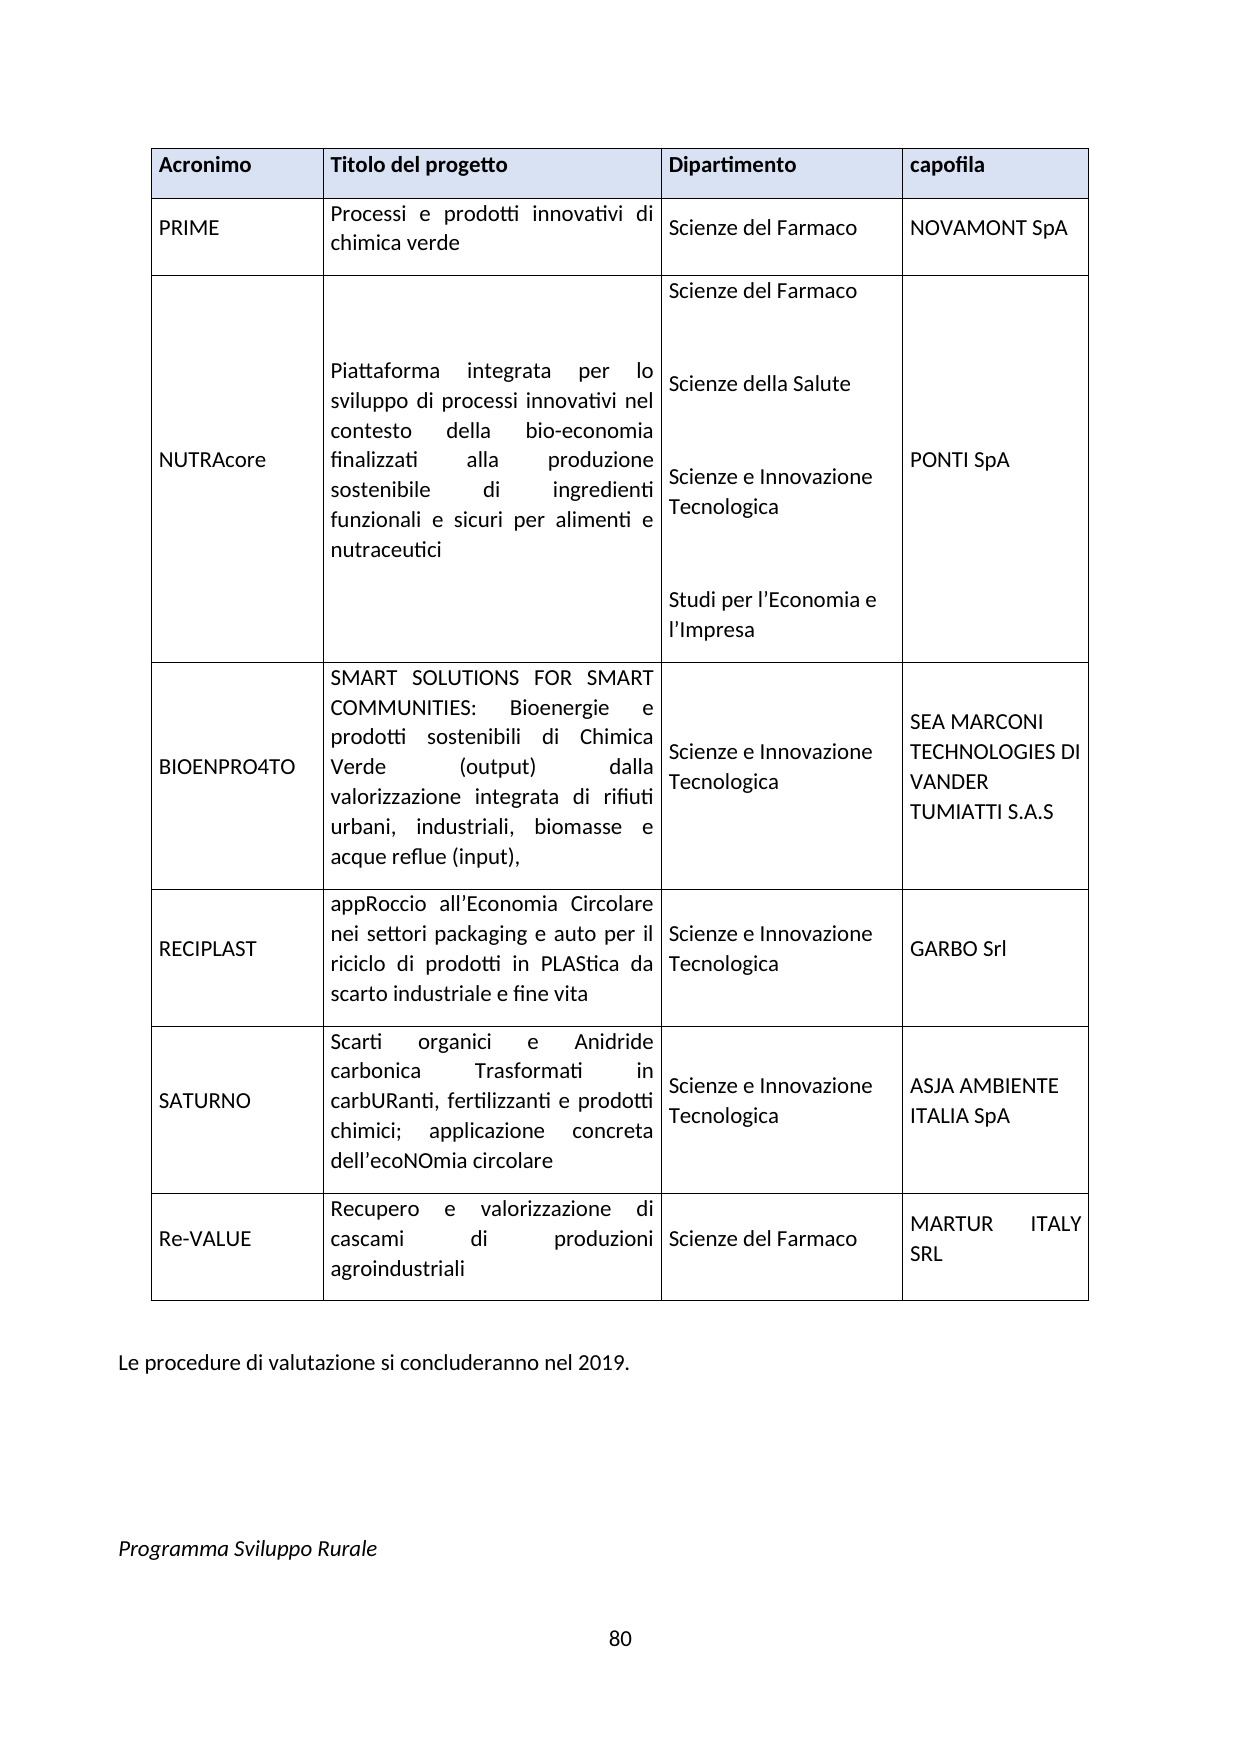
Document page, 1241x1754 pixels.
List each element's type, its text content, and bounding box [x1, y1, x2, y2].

table_cell Recupero e valorizzazione di cascami di produzioni agroindustriali [324, 1194, 661, 1300]
table_cell GARBO Srl [903, 890, 1088, 1026]
table_cell Scienze e Innovazione Tecnologica [662, 1027, 902, 1193]
table_header Acronimo [152, 149, 323, 198]
text Le procedure di valutazione si concluderanno nel 2019. [118, 1348, 1122, 1376]
table_cell Processi e prodotti innovativi di chimica verde [324, 199, 661, 275]
table_cell PRIME [152, 199, 323, 275]
table_cell NOVAMONT SpA [903, 199, 1088, 275]
table_cell NUTRAcore [152, 276, 323, 662]
table_cell Piattaforma integrata per lo sviluppo di processi innovativi nel contesto della bio-economia finalizzati alla produzione sostenibile di ingredienti funzionali e sicuri per alimenti e nutraceutici [324, 276, 661, 662]
table_cell appRoccio all’Economia Circolare nei settori packaging e auto per il riciclo di prodotti in PLAStica da scarto industriale e fine vita [324, 890, 661, 1026]
table_cell Scienze e Innovazione Tecnologica [662, 890, 902, 1026]
table_cell Scarti organici e Anidride carbonica Trasformati in carbURanti, fertilizzanti e prodotti chimici; applicazione concreta dell’ecoNOmia circolare [324, 1027, 661, 1193]
table_cell Re-VALUE [152, 1194, 323, 1300]
table_header Dipartimento [662, 149, 902, 198]
table_header capofila [903, 149, 1088, 198]
table_cell MARTUR ITALY SRL [903, 1194, 1088, 1300]
table_cell Scienze del Farmaco Scienze della Salute Scienze e Innovazione Tecnologica Studi per l’Economia e l’Impresa [662, 276, 902, 662]
table_cell ASJA AMBIENTE ITALIA SpA [903, 1027, 1088, 1193]
table_cell BIOENPRO4TO [152, 663, 323, 888]
table_cell Scienze del Farmaco [662, 199, 902, 275]
table_cell SEA MARCONI TECHNOLOGIES DI VANDER TUMIATTI S.A.S [903, 663, 1088, 888]
table_header Titolo del progetto [324, 149, 661, 198]
table_cell Scienze e Innovazione Tecnologica [662, 663, 902, 888]
text Programma Sviluppo Rurale [118, 1534, 1122, 1562]
table_cell Scienze del Farmaco [662, 1194, 902, 1300]
table_cell PONTI SpA [903, 276, 1088, 662]
table_cell SMART SOLUTIONS FOR SMART COMMUNITIES: Bioenergie e prodotti sostenibili di Chimica Verde (output) dalla valorizzazione integrata di rifiuti urbani, industriali, biomasse e acque reflue (input), [324, 663, 661, 888]
table_cell SATURNO [152, 1027, 323, 1193]
table_cell RECIPLAST [152, 890, 323, 1026]
